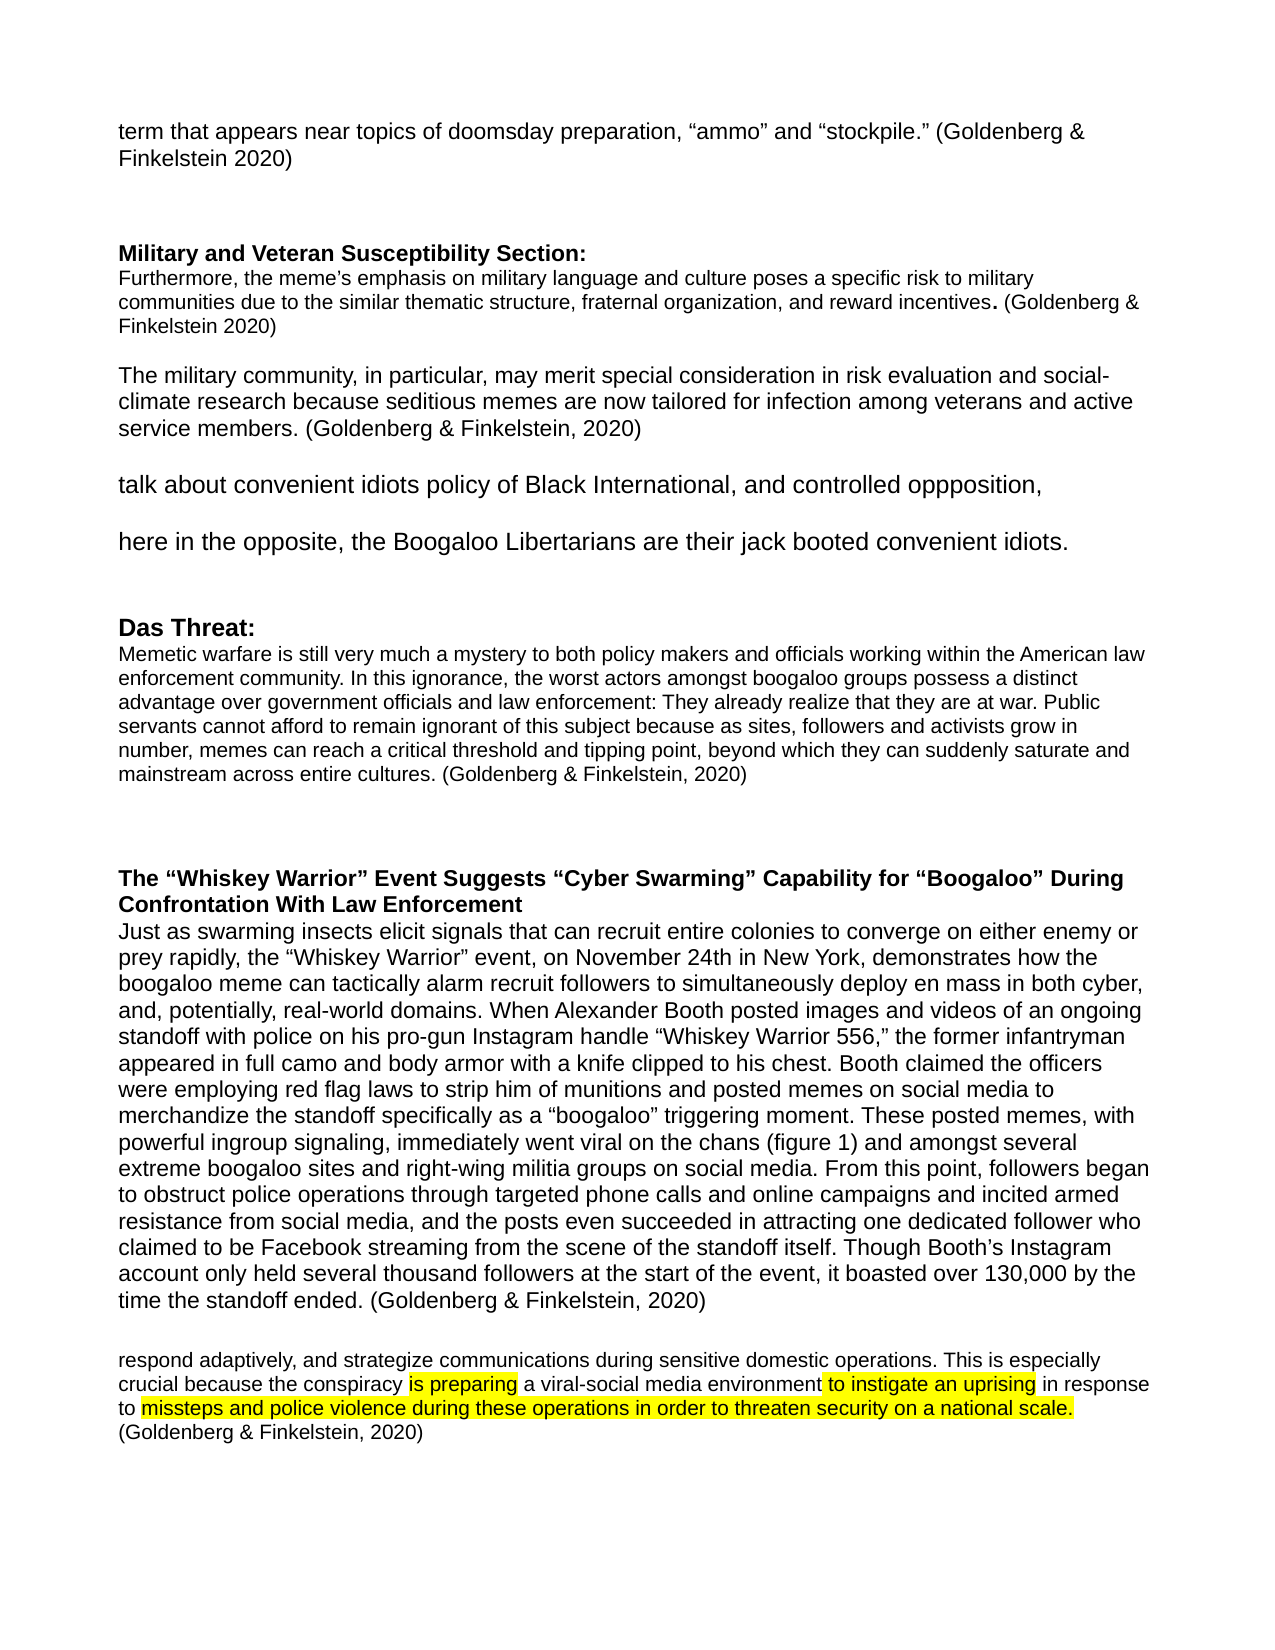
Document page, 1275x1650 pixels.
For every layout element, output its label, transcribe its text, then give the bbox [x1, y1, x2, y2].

text respond adaptively, and strategize communications during sensitive domestic operations. This is especially crucial because the conspiracy is preparing a viral-social media environment to instigate an uprising in response to missteps and police violence during these operations in order to threaten security on a national scale. (Goldenberg & Finkelstein, 2020) [118, 1348, 1157, 1443]
text term that appears near topics of doomsday preparation, “ammo” and “stockpile.” (Goldenberg & Finkelstein 2020) [118, 118, 1157, 171]
text talk about convenient idiots policy of Black International, and controlled oppposition, [118, 470, 1157, 498]
text Memetic warfare is still very much a mystery to both policy makers and officials working within the American law enforcement community. In this ignorance, the worst actors amongst boogaloo groups possess a distinct advantage over government officials and law enforcement: They already realize that they are at war. Public servants cannot afford to remain ignorant of this subject because as sites, followers and activists grow in number, memes can reach a critical threshold and tipping point, beyond which they can suddenly saturate and mainstream across entire cultures. (Goldenberg & Finkelstein, 2020) [118, 642, 1157, 786]
text The military community, in particular, may merit special consideration in risk evaluation and social-climate research because seditious memes are now tailored for infection among veterans and active service members. (Goldenberg & Finkelstein, 2020) [118, 362, 1157, 441]
text Military and Veteran Susceptibility Section: [118, 240, 1157, 266]
text here in the opposite, the Boogaloo Libertarians are their jack booted convenient idiots. [118, 527, 1157, 556]
text Das Threat: [118, 613, 1157, 642]
text Furthermore, the meme’s emphasis on military language and culture poses a specific risk to military communities due to the similar thematic structure, fraternal organization, and reward incentives. (Goldenberg & Finkelstein 2020) [118, 266, 1157, 338]
text Just as swarming insects elicit signals that can recruit entire colonies to converge on either enemy or prey rapidly, the “Whiskey Warrior” event, on November 24th in New York, demonstrates how the boogaloo meme can tactically alarm recruit followers to simultaneously deploy en mass in both cyber, and, potentially, real-world domains. When Alexander Booth posted images and videos of an ongoing standoff with police on his pro-gun Instagram handle “Whiskey Warrior 556,” the former infantryman appeared in full camo and body armor with a knife clipped to his chest. Booth claimed the officers were employing red flag laws to strip him of munitions and posted memes on social media to merchandize the standoff specifically as a “boogaloo” triggering moment. These posted memes, with powerful ingroup signaling, immediately went viral on the chans (figure 1) and amongst several extreme boogaloo sites and right-wing militia groups on social media. From this point, followers began to obstruct police operations through targeted phone calls and online campaigns and incited armed resistance from social media, and the posts even succeeded in attracting one dedicated follower who claimed to be Facebook streaming from the scene of the standoff itself. Though Booth’s Instagram account only held several thousand followers at the start of the event, it boasted over 130,000 by the time the standoff ended. (Goldenberg & Finkelstein, 2020) [118, 918, 1157, 1313]
text The “Whiskey Warrior” Event Suggests “Cyber Swarming” Capability for “Boogaloo” During Confrontation With Law Enforcement [118, 865, 1157, 918]
